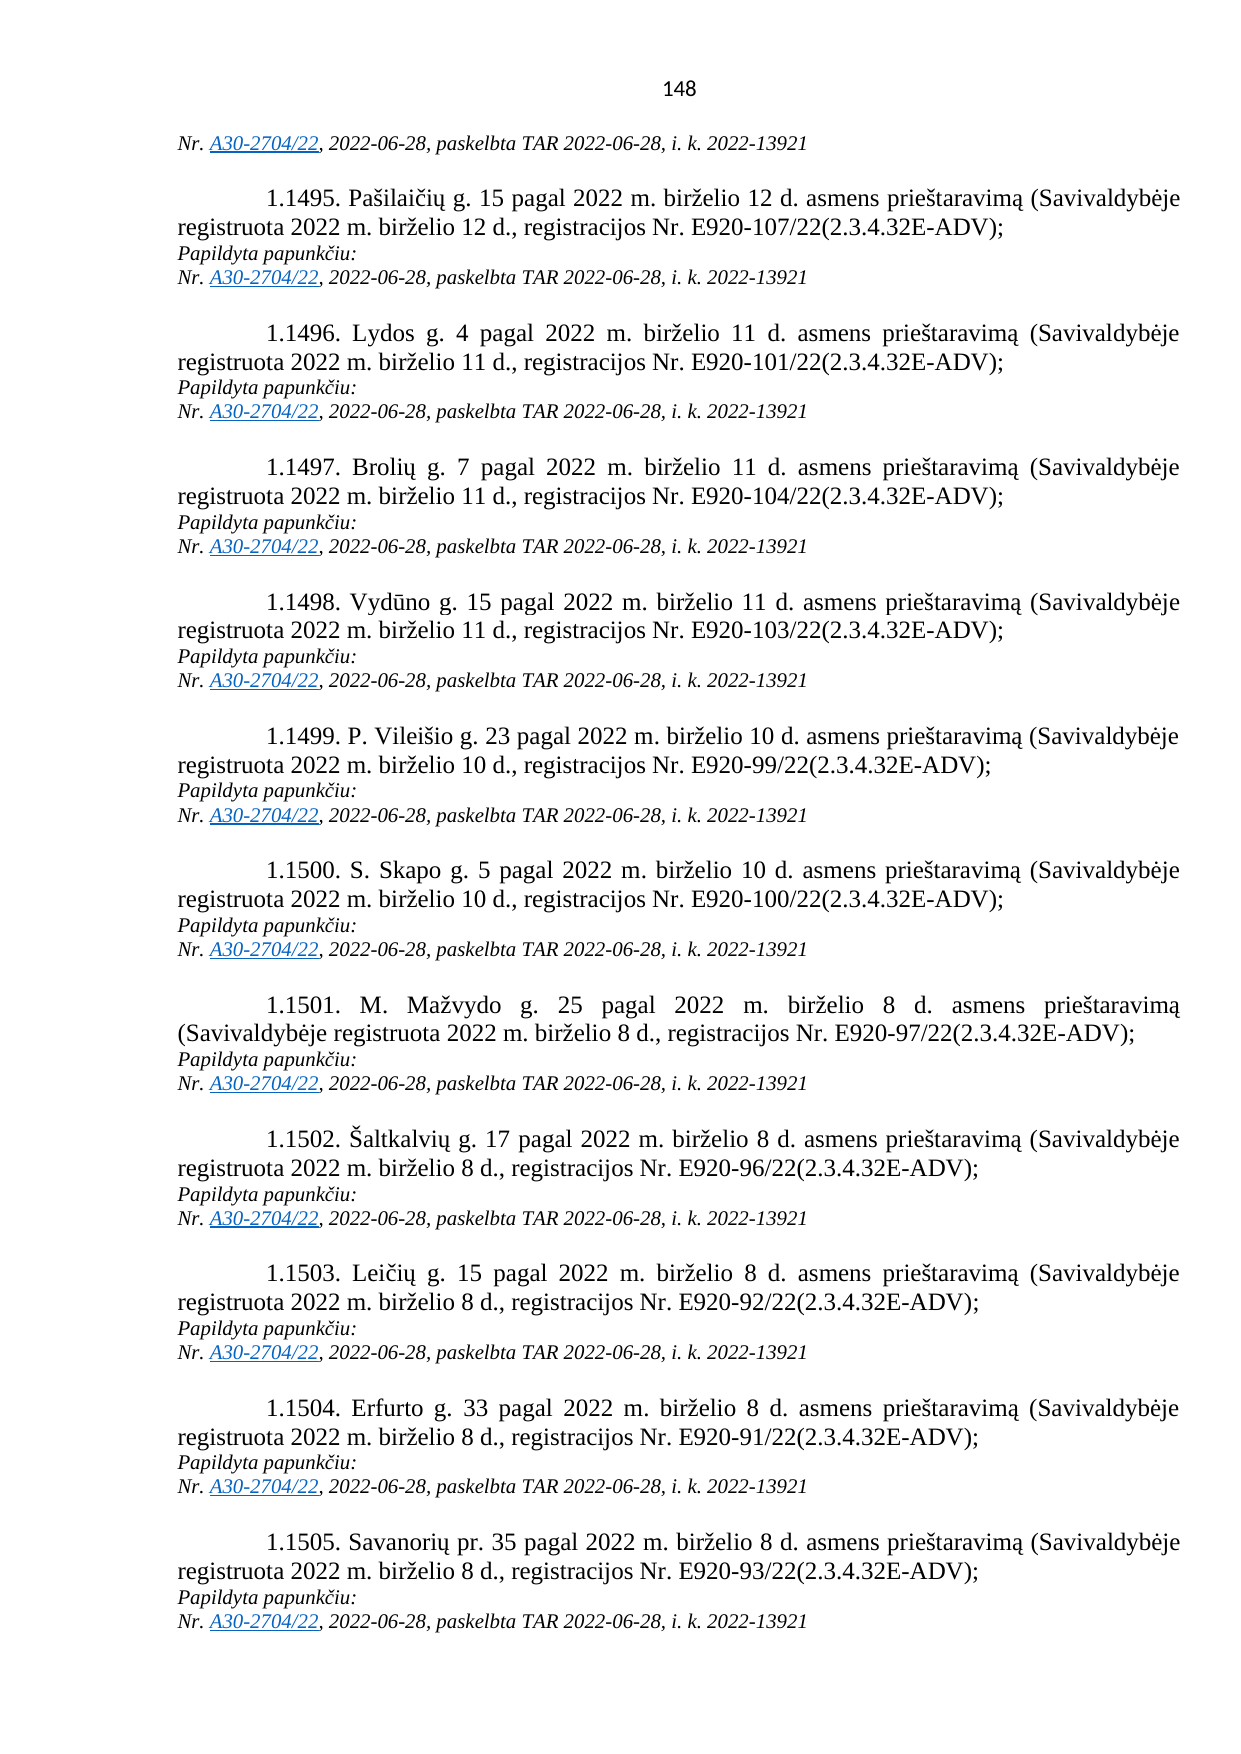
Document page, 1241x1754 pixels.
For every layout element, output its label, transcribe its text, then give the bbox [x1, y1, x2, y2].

text 1.1504. Erfurto g. 33 pagal 2022 m. birželio 8 d. asmens prieštaravimą (Savivaldybėje registruota 2022 m. birželio 8 d., registracijos Nr. E920-91/22(2.3.4.32E-ADV); [177, 1393, 1181, 1450]
text 1.1497. Brolių g. 7 pagal 2022 m. birželio 11 d. asmens prieštaravimą (Savivaldybėje registruota 2022 m. birželio 11 d., registracijos Nr. E920-104/22(2.3.4.32E-ADV); [177, 452, 1181, 510]
text 1.1496. Lydos g. 4 pagal 2022 m. birželio 11 d. asmens prieštaravimą (Savivaldybėje registruota 2022 m. birželio 11 d., registracijos Nr. E920-101/22(2.3.4.32E-ADV); [177, 318, 1181, 375]
text 1.1498. Vydūno g. 15 pagal 2022 m. birželio 11 d. asmens prieštaravimą (Savivaldybėje registruota 2022 m. birželio 11 d., registracijos Nr. E920-103/22(2.3.4.32E-ADV); [177, 587, 1181, 644]
text Nr. A30-2704/22, 2022-06-28, paskelbta TAR 2022-06-28, i. k. 2022-13921 [177, 1474, 1181, 1498]
text Nr. A30-2704/22, 2022-06-28, paskelbta TAR 2022-06-28, i. k. 2022-13921 [177, 1609, 1181, 1633]
text Papildyta papunkčiu: [177, 644, 1181, 668]
text Papildyta papunkčiu: [177, 510, 1181, 534]
text Papildyta papunkčiu: [177, 1182, 1181, 1206]
text 1.1501. M. Mažvydo g. 25 pagal 2022 m. birželio 8 d. asmens prieštaravimą (Savivaldybėje registruota 2022 m. birželio 8 d., registracijos Nr. E920-97/22(2.3.4.32E-ADV); [177, 990, 1181, 1047]
text Nr. A30-2704/22, 2022-06-28, paskelbta TAR 2022-06-28, i. k. 2022-13921 [177, 668, 1181, 692]
text Nr. A30-2704/22, 2022-06-28, paskelbta TAR 2022-06-28, i. k. 2022-13921 [177, 534, 1181, 558]
text Nr. A30-2704/22, 2022-06-28, paskelbta TAR 2022-06-28, i. k. 2022-13921 [177, 1340, 1181, 1364]
text 1.1502. Šaltkalvių g. 17 pagal 2022 m. birželio 8 d. asmens prieštaravimą (Savivaldybėje registruota 2022 m. birželio 8 d., registracijos Nr. E920-96/22(2.3.4.32E-ADV); [177, 1124, 1181, 1182]
text 1.1503. Leičių g. 15 pagal 2022 m. birželio 8 d. asmens prieštaravimą (Savivaldybėje registruota 2022 m. birželio 8 d., registracijos Nr. E920-92/22(2.3.4.32E-ADV); [177, 1258, 1181, 1316]
text Nr. A30-2704/22, 2022-06-28, paskelbta TAR 2022-06-28, i. k. 2022-13921 [177, 937, 1181, 961]
text Papildyta papunkčiu: [177, 1047, 1181, 1071]
text 1.1505. Savanorių pr. 35 pagal 2022 m. birželio 8 d. asmens prieštaravimą (Savivaldybėje registruota 2022 m. birželio 8 d., registracijos Nr. E920-93/22(2.3.4.32E-ADV); [177, 1527, 1181, 1585]
text Papildyta papunkčiu: [177, 778, 1181, 802]
text 1.1500. S. Skapo g. 5 pagal 2022 m. birželio 10 d. asmens prieštaravimą (Savivaldybėje registruota 2022 m. birželio 10 d., registracijos Nr. E920-100/22(2.3.4.32E-ADV); [177, 855, 1181, 913]
text Papildyta papunkčiu: [177, 1450, 1181, 1474]
text Nr. A30-2704/22, 2022-06-28, paskelbta TAR 2022-06-28, i. k. 2022-13921 [177, 1206, 1181, 1230]
text Papildyta papunkčiu: [177, 1585, 1181, 1609]
text 1.1495. Pašilaičių g. 15 pagal 2022 m. birželio 12 d. asmens prieštaravimą (Savivaldybėje registruota 2022 m. birželio 12 d., registracijos Nr. E920-107/22(2.3.4.32E-ADV); [177, 183, 1181, 241]
text Papildyta papunkčiu: [177, 241, 1181, 265]
text Nr. A30-2704/22, 2022-06-28, paskelbta TAR 2022-06-28, i. k. 2022-13921 [177, 265, 1181, 289]
text Nr. A30-2704/22, 2022-06-28, paskelbta TAR 2022-06-28, i. k. 2022-13921 [177, 131, 1181, 155]
text Nr. A30-2704/22, 2022-06-28, paskelbta TAR 2022-06-28, i. k. 2022-13921 [177, 1071, 1181, 1095]
text 1.1499. P. Vileišio g. 23 pagal 2022 m. birželio 10 d. asmens prieštaravimą (Savivaldybėje registruota 2022 m. birželio 10 d., registracijos Nr. E920-99/22(2.3.4.32E-ADV); [177, 721, 1181, 778]
text Nr. A30-2704/22, 2022-06-28, paskelbta TAR 2022-06-28, i. k. 2022-13921 [177, 399, 1181, 423]
text Nr. A30-2704/22, 2022-06-28, paskelbta TAR 2022-06-28, i. k. 2022-13921 [177, 802, 1181, 827]
text Papildyta papunkčiu: [177, 913, 1181, 937]
text Papildyta papunkčiu: [177, 1316, 1181, 1340]
text Papildyta papunkčiu: [177, 375, 1181, 399]
